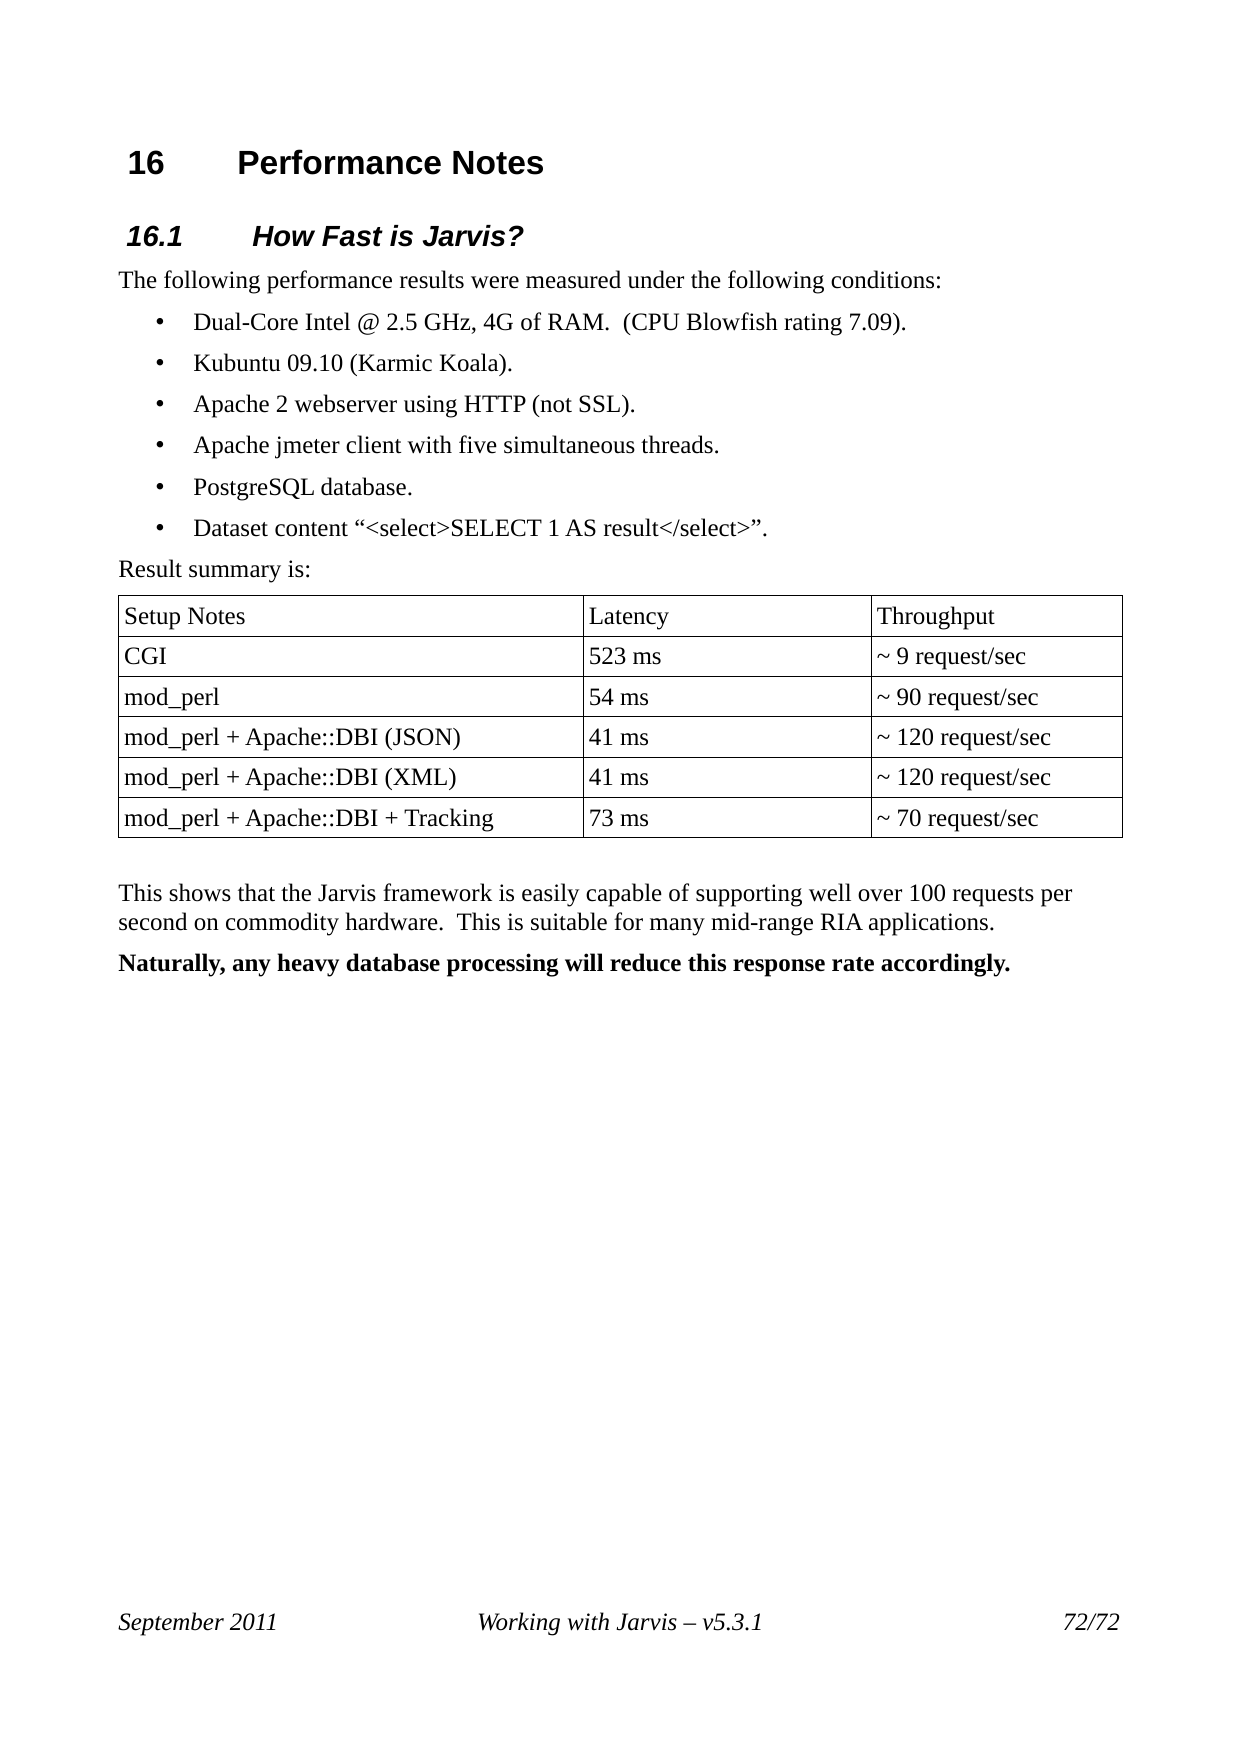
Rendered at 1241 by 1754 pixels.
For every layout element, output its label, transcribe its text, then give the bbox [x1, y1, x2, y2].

list Apache jmeter client with five simultaneous threads. [156, 430, 1122, 459]
list Dual-Core Intel @ 2.5 GHz, 4G of RAM. (CPU Blowfish rating 7.09). [156, 307, 1122, 335]
table_cell 73 ms [584, 798, 871, 837]
table_header Setup Notes [119, 596, 583, 636]
table_cell CGI [119, 637, 583, 676]
text This shows that the Jarvis framework is easily capable of supporting well over 100 requests per second on commodity hardware. This is suitable for many mid-range RIA applications. [118, 878, 1122, 936]
subtitle How Fast is Jarvis? [118, 219, 1122, 253]
table_cell ~ 120 request/sec [872, 758, 1122, 797]
text Result summary is: [118, 554, 1122, 583]
table_cell 523 ms [584, 637, 871, 676]
text Naturally, any heavy database processing will reduce this response rate accordingly. [118, 948, 1122, 977]
table_cell 41 ms [584, 717, 871, 757]
table_cell ~ 90 request/sec [872, 677, 1122, 716]
table_cell 41 ms [584, 758, 871, 797]
text The following performance results were measured under the following conditions: [118, 265, 1122, 294]
table_cell mod_perl + Apache::DBI + Tracking [119, 798, 583, 837]
list Dataset content “<select>SELECT 1 AS result</select>”. [156, 513, 1122, 542]
table_cell 54 ms [584, 677, 871, 716]
table_cell mod_perl + Apache::DBI (JSON) [119, 717, 583, 757]
table_cell ~ 70 request/sec [872, 798, 1122, 837]
table_cell ~ 120 request/sec [872, 717, 1122, 757]
list Kubuntu 09.10 (Karmic Koala). [156, 348, 1122, 377]
table_cell ~ 9 request/sec [872, 637, 1122, 676]
subtitle Performance Notes [118, 143, 1122, 182]
list PostgreSQL database. [156, 472, 1122, 500]
table_cell mod_perl [119, 677, 583, 716]
table_header Throughput [872, 596, 1122, 636]
table_cell mod_perl + Apache::DBI (XML) [119, 758, 583, 797]
list Apache 2 webserver using HTTP (not SSL). [156, 389, 1122, 418]
table_header Latency [584, 596, 871, 636]
